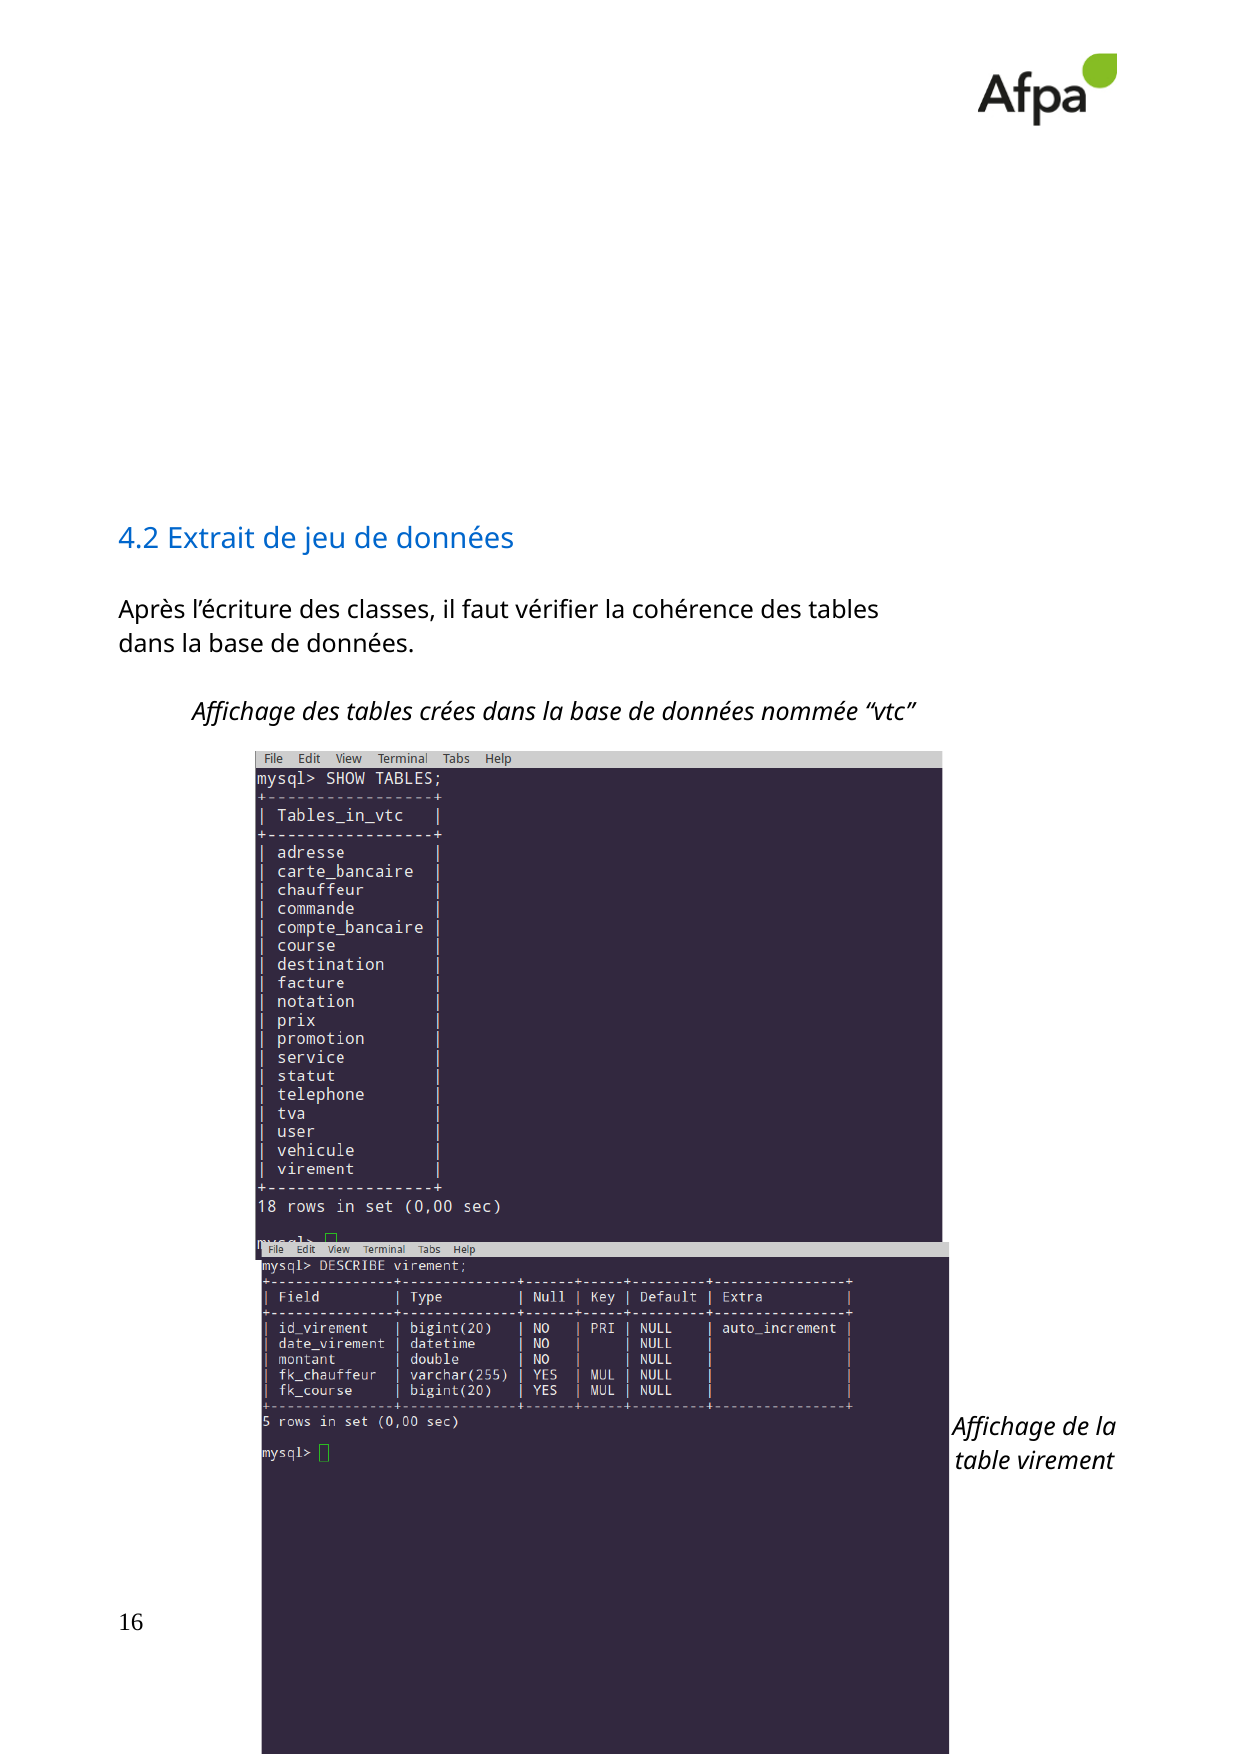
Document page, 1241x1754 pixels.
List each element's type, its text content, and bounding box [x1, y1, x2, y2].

text [118, 1409, 261, 1477]
text Affichage de la table virement [950, 1409, 1122, 1477]
picture [977, 53, 1117, 126]
text Affichage des tables crées dans la base de données nommée “vtc” [118, 693, 1122, 727]
text Après l’écriture des classes, il faut vérifier la cohérence des tables dans la base de données. [118, 591, 1122, 659]
picture [255, 751, 950, 1754]
text 4.2 Extrait de jeu de données [118, 517, 1122, 557]
